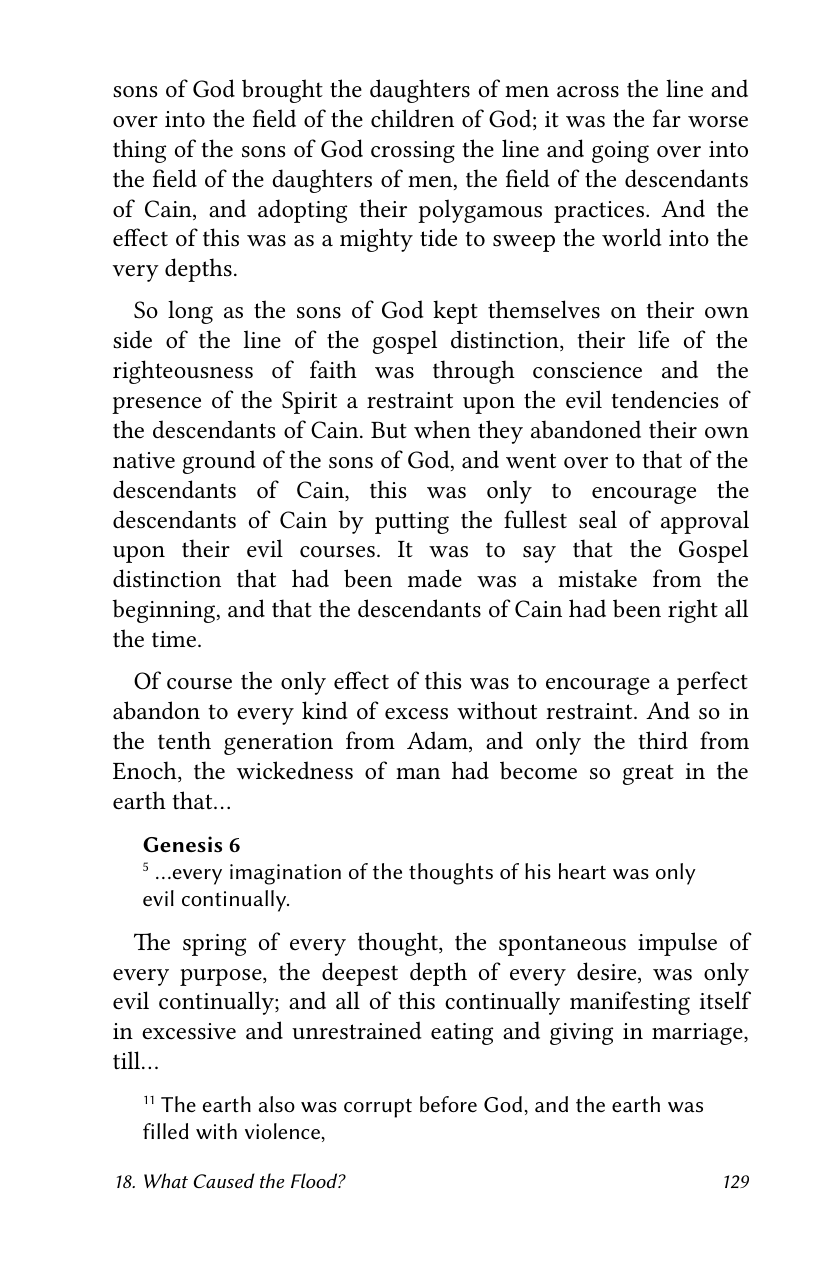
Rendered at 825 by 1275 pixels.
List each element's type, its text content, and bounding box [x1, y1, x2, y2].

text So long as the sons of God kept themselves on their own side of the line of the gospel distinction, their life of the righteousness of faith was through conscience and the presence of the Spirit a restraint upon the evil tendencies of the descendants of Cain. But when they abandoned their own native ground of the sons of God, and went over to that of the descendants of Cain, this was only to encourage the descendants of Cain by putting the fullest seal of approval upon their evil courses. It was to say that the Gospel distinction that had been made was a mistake from the beginning, and that the descendants of Cain had been right all the time. [112, 296, 750, 654]
text 5 ...every imagination of the thoughts of his heart was only evil continually. [142, 859, 720, 912]
text Of course the only effect of this was to encourage a perfect abandon to every kind of excess without restraint. And so in the tenth generation from Adam, and only the third from Enoch, the wickedness of man had become so great in the earth that… [112, 667, 750, 815]
text Genesis 6 [142, 832, 750, 858]
text sons of God brought the daughters of men across the line and over into the field of the children of God; it was the far worse thing of the sons of God crossing the line and going over into the field of the daughters of men, the field of the descendants of Cain, and adopting their polygamous practices. And the effect of this was as a mighty tide to sweep the world into the very depths. [112, 75, 750, 283]
text The spring of every thought, the spontaneous impulse of every purpose, the deepest depth of every desire, was only evil continually; and all of this continually manifesting itself in excessive and unrestrained eating and giving in marriage, till… [112, 928, 750, 1076]
text 11 The earth also was corrupt before God, and the earth was filled with violence, [142, 1092, 720, 1145]
